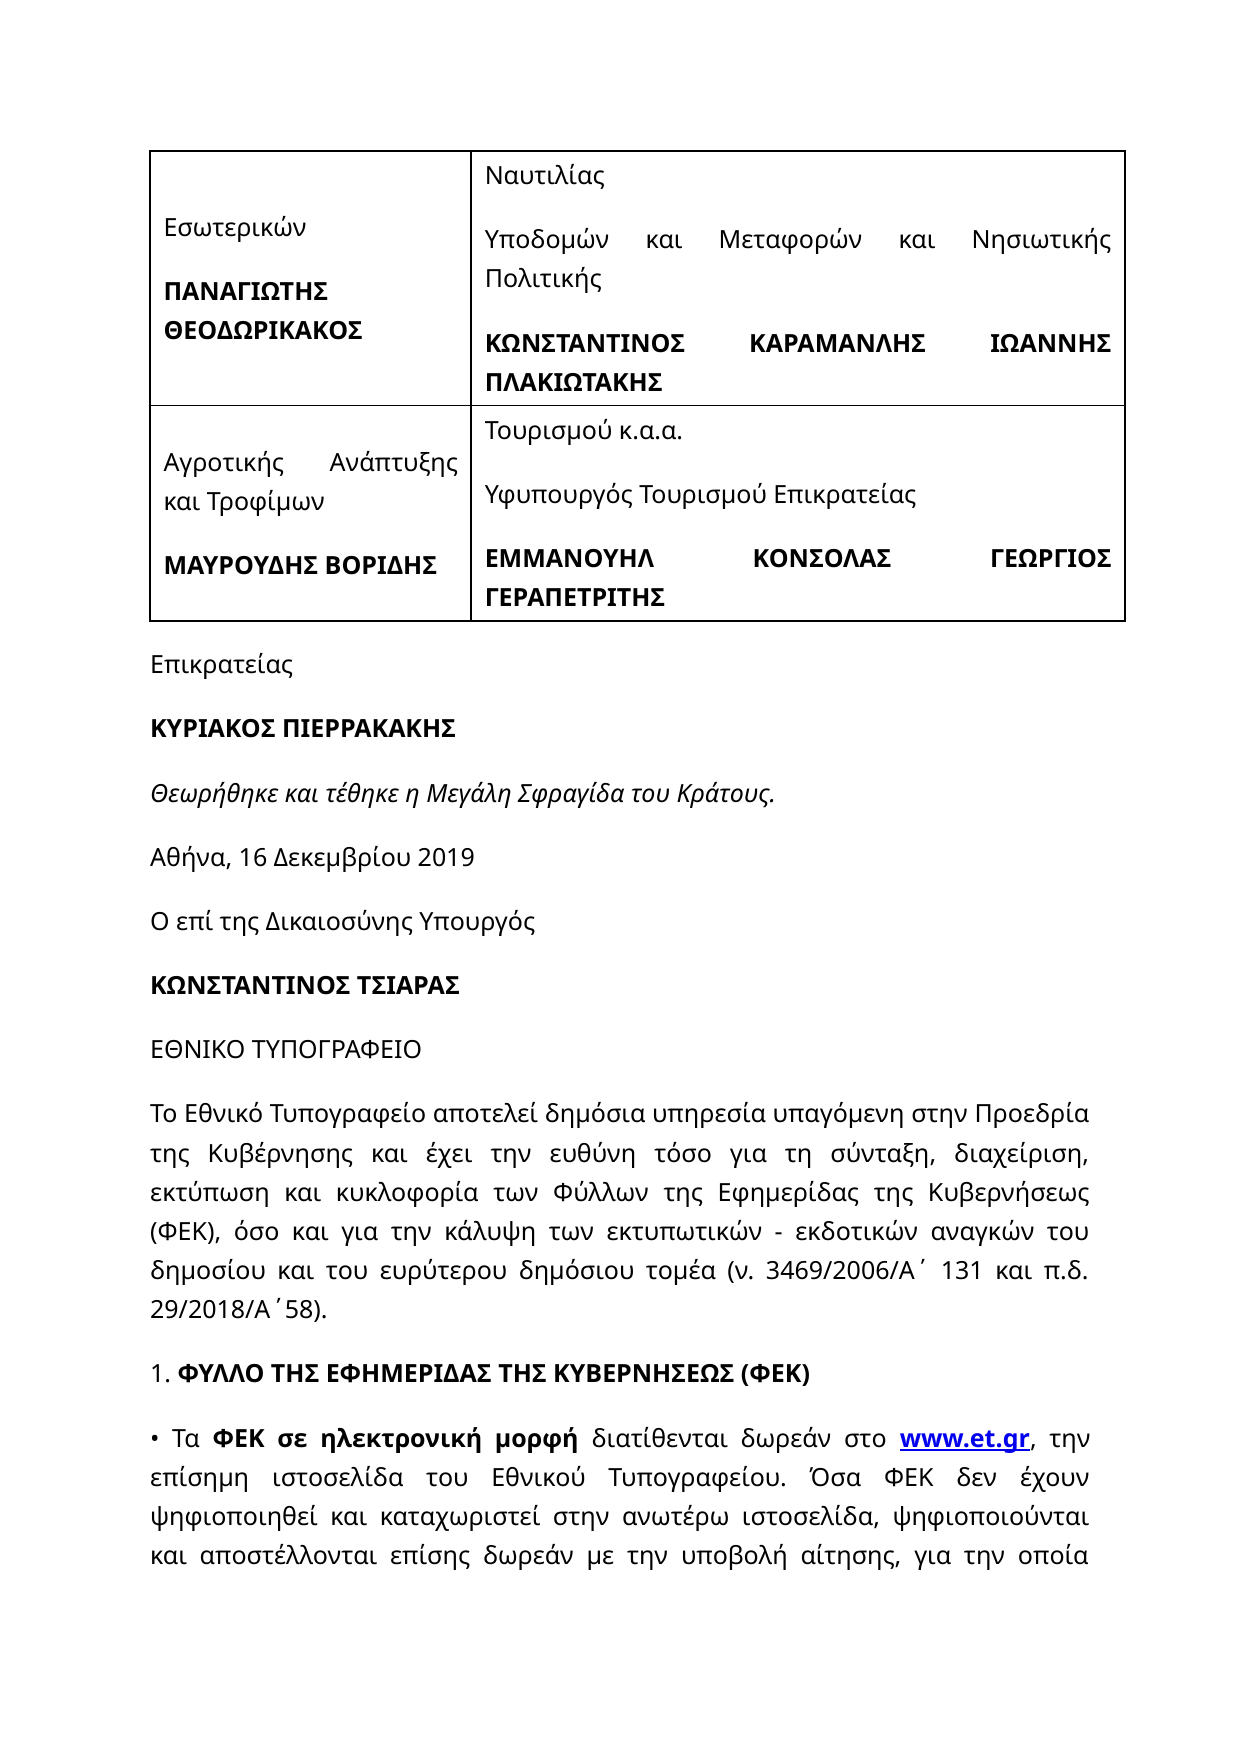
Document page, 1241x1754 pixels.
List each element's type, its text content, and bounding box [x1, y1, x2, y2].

table_cell Ναυτιλίας Υποδομών και Μεταφορών και Νησιωτικής Πολιτικής ΚΩΝΣΤΑΝΤΙΝΟΣ ΚΑΡΑΜΑΝΛΗΣ ΙΩΑΝΝΗΣ ΠΛΑΚΙΩΤΑΚΗΣ [472, 152, 1124, 405]
text ΕΘΝΙΚΟ ΤΥΠΟΓΡΑΦΕΙΟ [150, 1032, 1090, 1066]
table_cell Αγροτικής Ανάπτυξης και Τροφίμων ΜΑΥΡΟΥΔΗΣ ΒΟΡΙΔΗΣ [151, 406, 470, 620]
text Αθήνα, 16 Δεκεμβρίου 2019 [150, 839, 1090, 873]
text ΚΥΡΙΑΚΟΣ ΠΙΕΡΡΑΚΑΚΗΣ [150, 711, 1090, 745]
table_cell Εσωτερικών ΠΑΝΑΓΙΩΤΗΣ ΘΕΟΔΩΡΙΚΑΚΟΣ [151, 152, 470, 405]
text Επικρατείας [150, 647, 1090, 681]
text Θεωρήθηκε και τέθηκε η Μεγάλη Σφραγίδα του Κράτους. [150, 775, 1090, 809]
text • Τα ΦΕΚ σε ηλεκτρονική μορφή διατίθενται δωρεάν στο www.et.gr, την επίσημη ιστοσελίδα του Εθνικού Τυπογραφείου. Όσα ΦΕΚ δεν έχουν ψηφιοποιηθεί και καταχωριστεί στην ανωτέρω ιστοσελίδα, ψηφιοποιούνται και αποστέλλονται επίσης δωρεάν με την υποβολή αίτησης, για την οποία [150, 1420, 1090, 1572]
text Το Εθνικό Τυπογραφείο αποτελεί δημόσια υπηρεσία υπαγόμενη στην Προεδρία της Κυβέρνησης και έχει την ευθύνη τόσο για τη σύνταξη, διαχείριση, εκτύπωση και κυκλοφορία των Φύλλων της Εφημερίδας της Κυβερνήσεως (ΦΕΚ), όσο και για την κάλυψη των εκτυπωτικών - εκδοτικών αναγκών του δημοσίου και του ευρύτερου δημόσιου τομέα (ν. 3469/2006/Α΄ 131 και π.δ. 29/2018/Α΄58). [150, 1096, 1090, 1326]
text Ο επί της Δικαιοσύνης Υπουργός [150, 904, 1090, 938]
text 1. ΦΥΛΛΟ ΤΗΣ ΕΦΗΜΕΡΙΔΑΣ ΤΗΣ ΚΥΒΕΡΝΗΣΕΩΣ (ΦΕΚ) [150, 1356, 1090, 1390]
table_cell Τουρισμού κ.α.α. Υφυπουργός Τουρισμού Επικρατείας ΕΜΜΑΝΟΥΗΛ ΚΟΝΣΟΛΑΣ ΓΕΩΡΓΙΟΣ ΓΕΡΑΠΕΤΡΙΤΗΣ [472, 406, 1124, 620]
text ΚΩΝΣΤΑΝΤΙΝΟΣ ΤΣΙΑΡΑΣ [150, 968, 1090, 1002]
